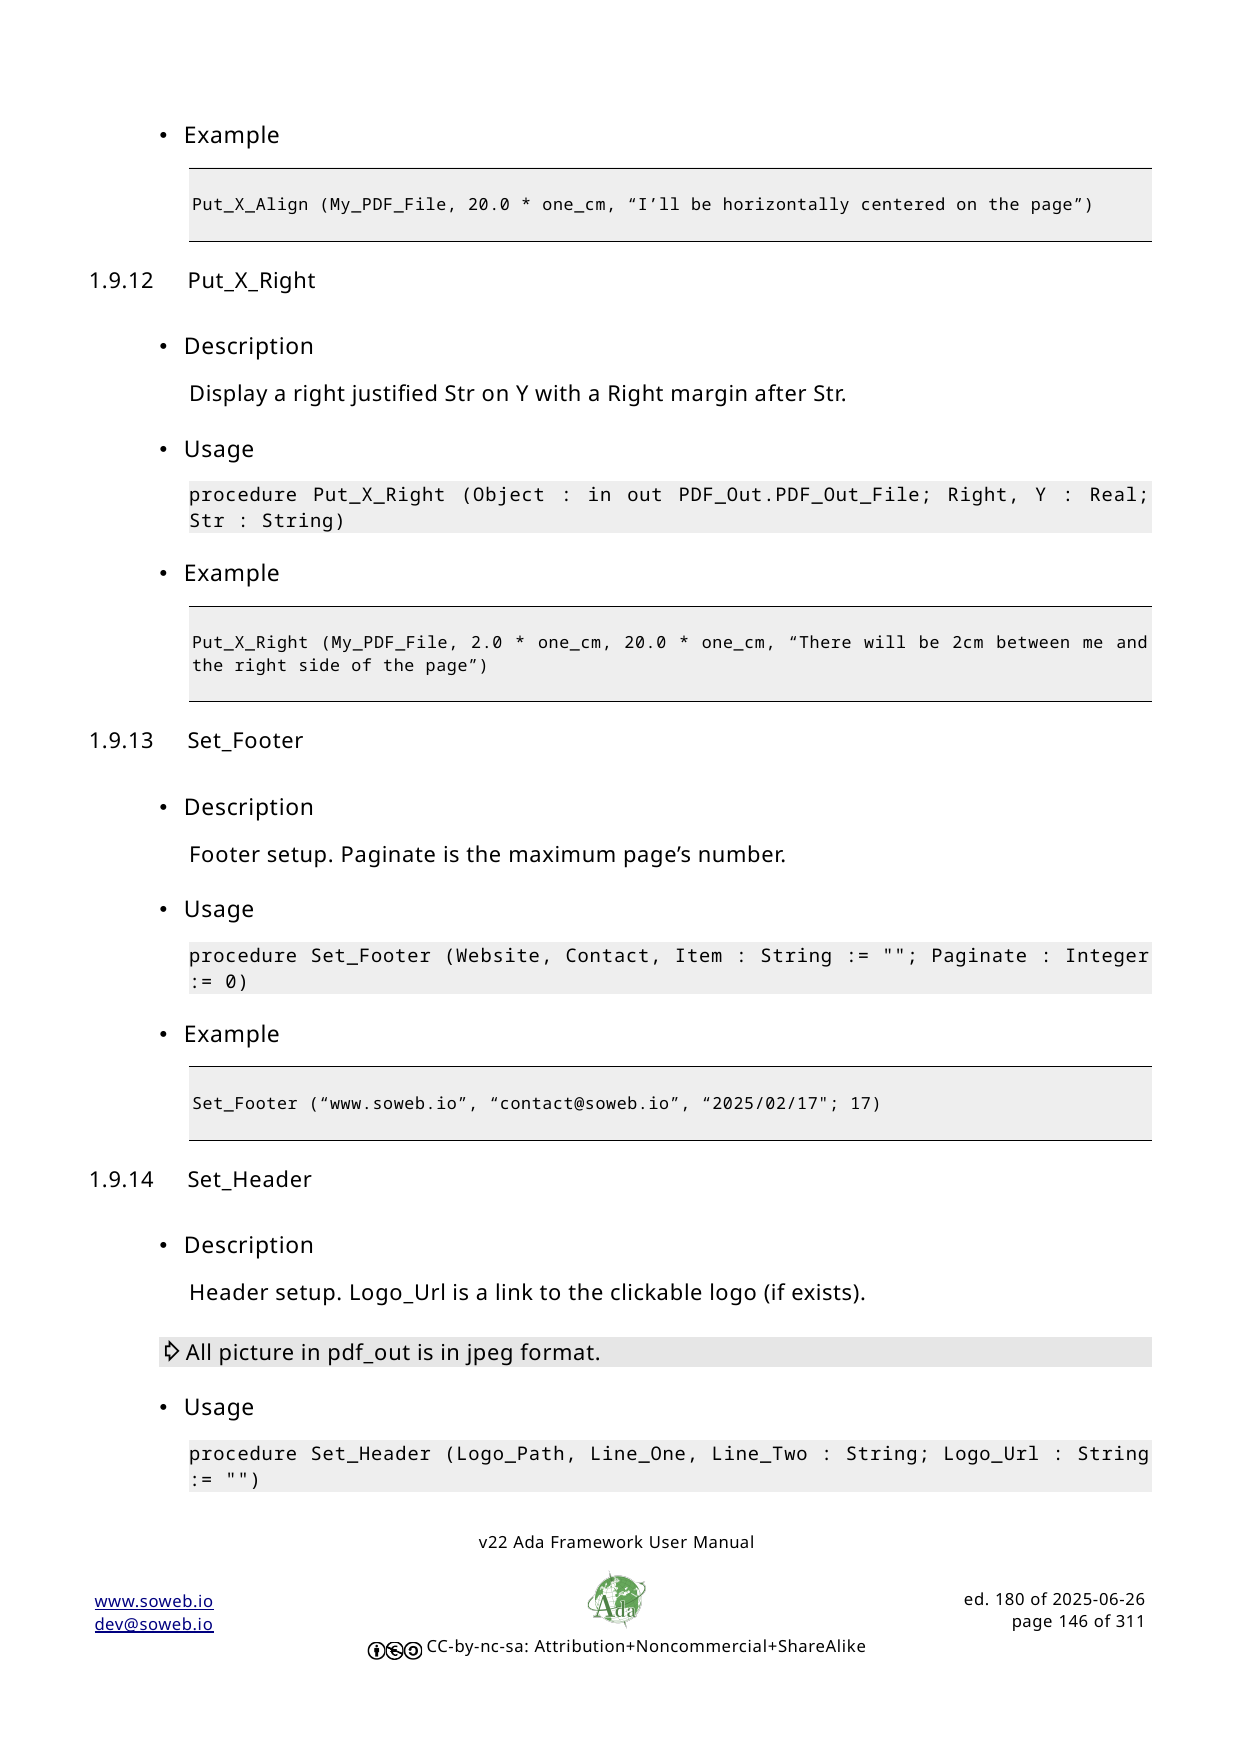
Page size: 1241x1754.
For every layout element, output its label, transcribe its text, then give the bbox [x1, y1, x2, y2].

subtitle Usage [159, 432, 1152, 463]
subtitle Put_X_Right [88, 265, 1152, 306]
list Put_X_Align (My_PDF_File, 20.0 * one_cm, “I’ll be horizontally centered on the page”) [189, 169, 1152, 241]
subtitle Set_Header [88, 1163, 1152, 1204]
text procedure Put_X_Right (Object : in out PDF_Out.PDF_Out_File; Right, Y : Real; Str : String) [189, 481, 1152, 533]
subtitle Set_Footer [88, 725, 1152, 766]
text Footer setup. Paginate is the maximum page’s number. [189, 839, 1152, 869]
subtitle Description [159, 1228, 1152, 1259]
subtitle Description [159, 790, 1152, 821]
text procedure Set_Header (Logo_Path, Line_One, Line_Two : String; Logo_Url : String := "") [189, 1440, 1152, 1492]
list All picture in pdf_out is in jpeg format. [159, 1337, 1152, 1367]
picture [367, 1642, 423, 1660]
list Put_X_Right (My_PDF_File, 2.0 * one_cm, 20.0 * one_cm, “There will be 2cm between me and the right side of the page”) [189, 607, 1152, 701]
picture [587, 1570, 646, 1629]
list Set_Footer (“www.soweb.io”, “contact@soweb.io”, “2025/02/17"; 17) [189, 1067, 1152, 1140]
subtitle Example [159, 1017, 1152, 1048]
subtitle Description [159, 329, 1152, 361]
subtitle Example [159, 118, 1152, 150]
subtitle Usage [159, 893, 1152, 924]
subtitle Usage [159, 1391, 1152, 1422]
subtitle Example [159, 557, 1152, 588]
text Header setup. Logo_Url is a link to the clickable logo (if exists). [189, 1277, 1152, 1307]
text procedure Set_Footer (Website, Contact, Item : String := ""; Paginate : Integer := 0) [189, 942, 1152, 994]
text Display a right justified Str on Y with a Right margin after Str. [189, 378, 1152, 408]
